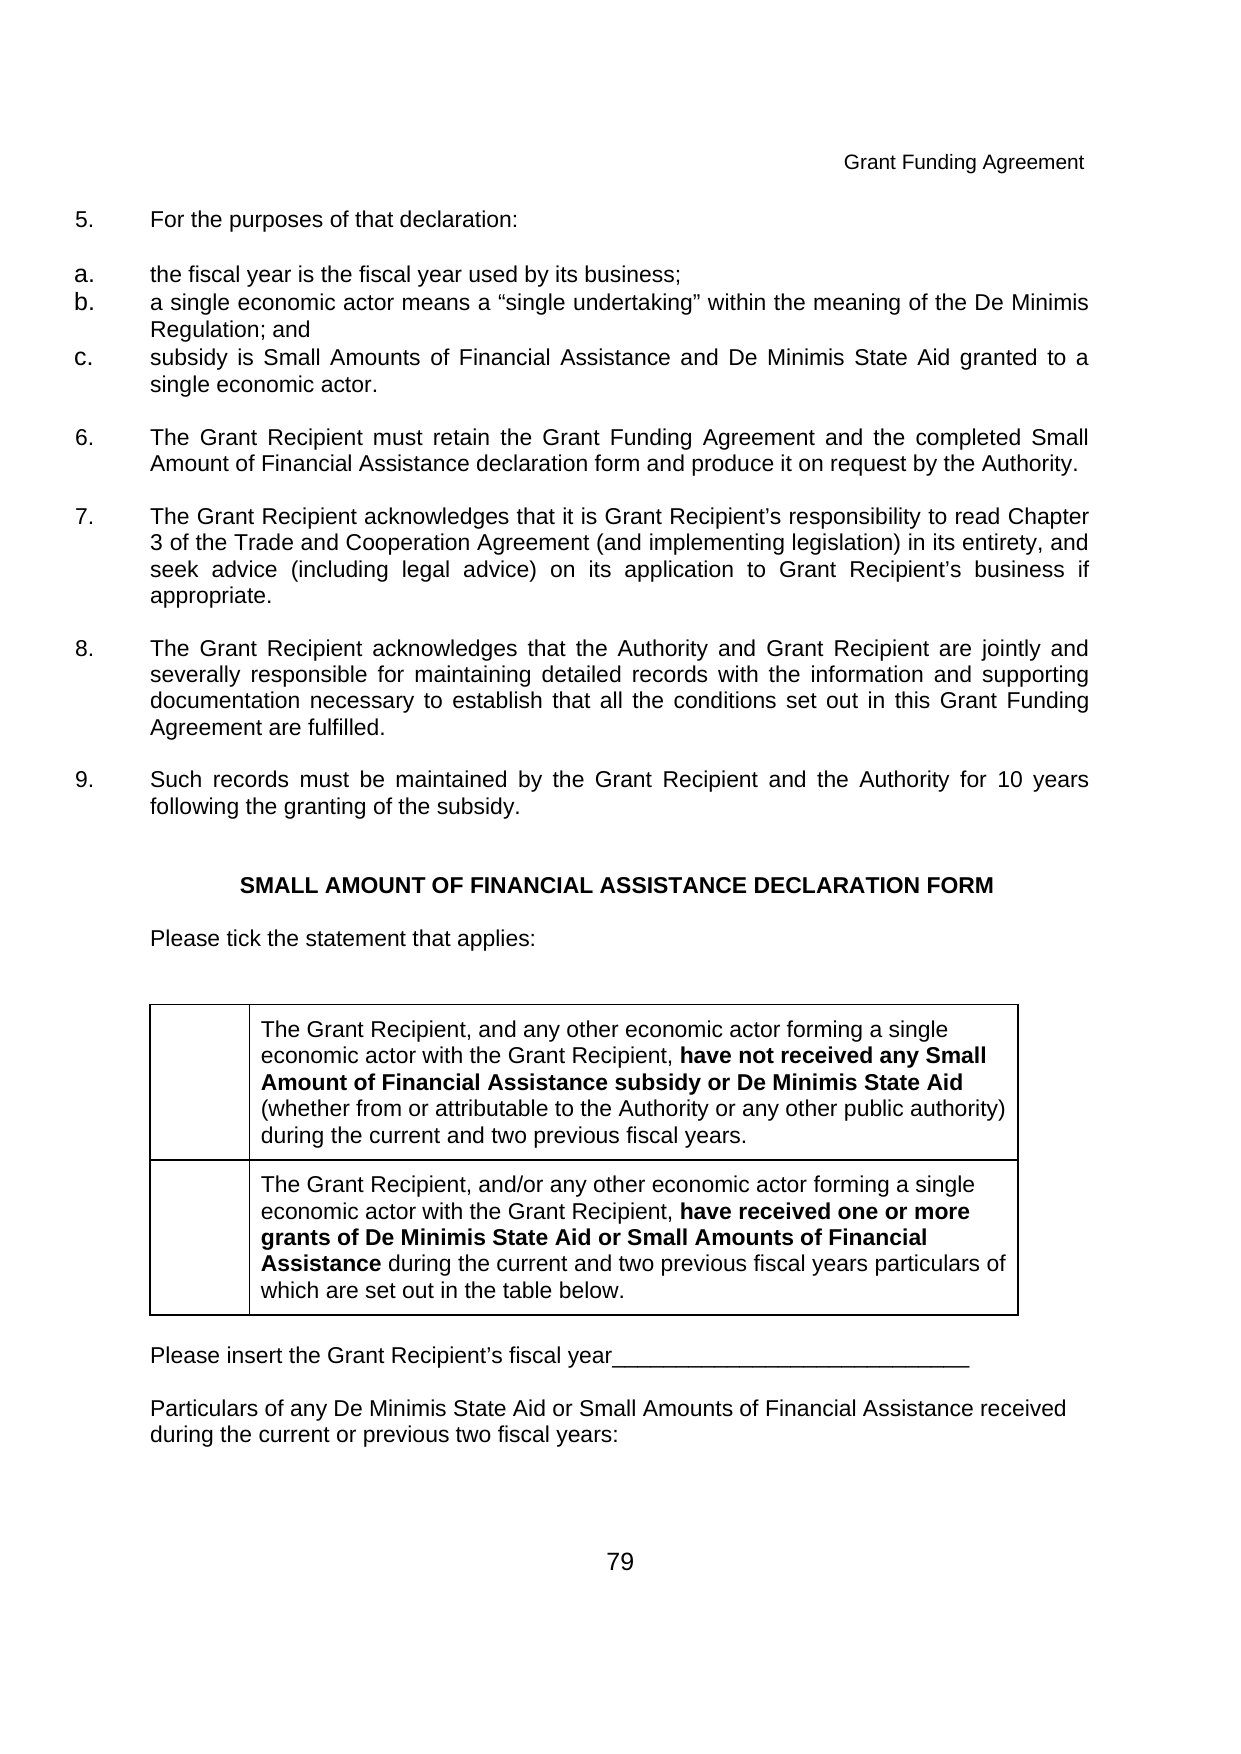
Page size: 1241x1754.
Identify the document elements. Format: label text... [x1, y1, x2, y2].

text Please tick the statement that applies: [150, 924, 1090, 951]
list The Grant Recipient acknowledges that the Authority and Grant Recipient are jointly and severally responsible for maintaining detailed records with the information and supporting documentation necessary to establish that all the conditions set out in this Grant Funding Agreement are fulfilled. [75, 635, 1090, 740]
table_cell [151, 1161, 249, 1314]
list the fiscal year is the fiscal year used by its business; [74, 258, 1090, 287]
text Particulars of any De Minimis State Aid or Small Amounts of Financial Assistance received during the current or previous two fiscal years: [150, 1395, 1090, 1447]
list a single economic actor means a “single undertaking” within the meaning of the De Minimis Regulation; and [74, 287, 1090, 342]
text Please insert the Grant Recipient’s fiscal year____________________________ [150, 1342, 1090, 1368]
text SMALL AMOUNT OF FINANCIAL ASSISTANCE DECLARATION FORM [150, 872, 1090, 898]
table_header [151, 1005, 249, 1159]
list The Grant Recipient acknowledges that it is Grant Recipient’s responsibility to read Chapter 3 of the Trade and Cooperation Agreement (and implementing legislation) in its entirety, and seek advice (including legal advice) on its application to Grant Recipient’s business if appropriate. [75, 503, 1090, 608]
list The Grant Recipient must retain the Grant Funding Agreement and the completed Small Amount of Financial Assistance declaration form and produce it on request by the Authority. [75, 424, 1090, 477]
list subsidy is Small Amounts of Financial Assistance and De Minimis State Aid granted to a single economic actor. [74, 342, 1090, 397]
list Such records must be maintained by the Grant Recipient and the Authority for 10 years following the granting of the subsidy. [75, 766, 1090, 819]
table_header The Grant Recipient, and any other economic actor forming a single economic actor with the Grant Recipient, have not received any Small Amount of Financial Assistance subsidy or De Minimis State Aid (whether from or attributable to the Authority or any other public authority) during the current and two previous fiscal years. [250, 1005, 1017, 1159]
table_cell The Grant Recipient, and/or any other economic actor forming a single economic actor with the Grant Recipient, have received one or more grants of De Minimis State Aid or Small Amounts of Financial Assistance during the current and two previous fiscal years particulars of which are set out in the table below. [250, 1161, 1017, 1314]
list For the purposes of that declaration: [75, 206, 1090, 232]
